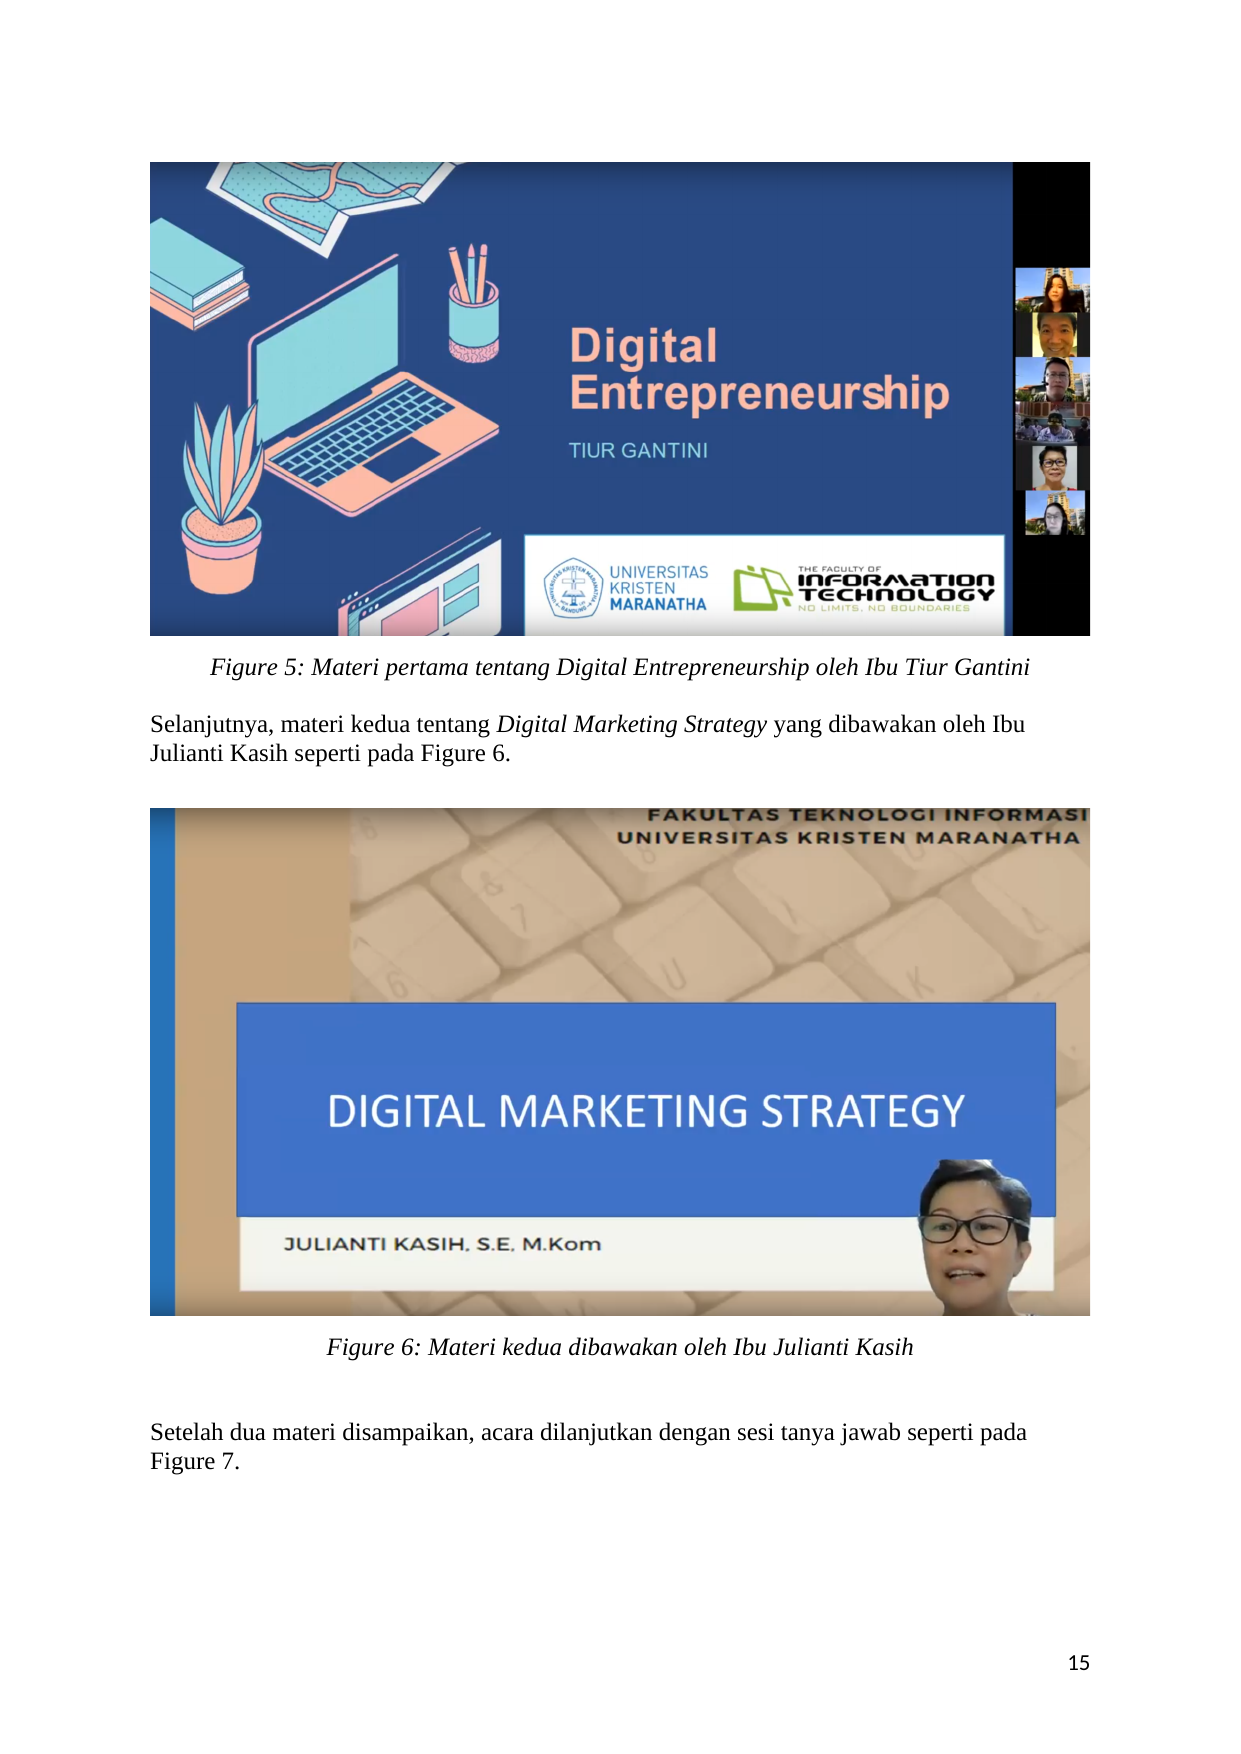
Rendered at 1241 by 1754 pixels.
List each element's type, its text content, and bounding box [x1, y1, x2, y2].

text Selanjutnya, materi kedua tentang Digital Marketing Strategy yang dibawakan oleh Ibu Julianti Kasih seperti pada Figure 6. [150, 681, 1090, 796]
text [150, 150, 1090, 162]
text Figure 6: Materi kedua dibawakan oleh Ibu Julianti Kasih [150, 1316, 1090, 1361]
picture [150, 162, 1091, 636]
text Figure 5: Materi pertama tentang Digital Entrepreneurship oleh Ibu Tiur Gantini [150, 636, 1090, 681]
text Setelah dua materi disampaikan, acara dilanjutkan dengan sesi tanya jawab seperti pada Figure 7. [150, 1417, 1090, 1475]
picture [150, 808, 1091, 1316]
